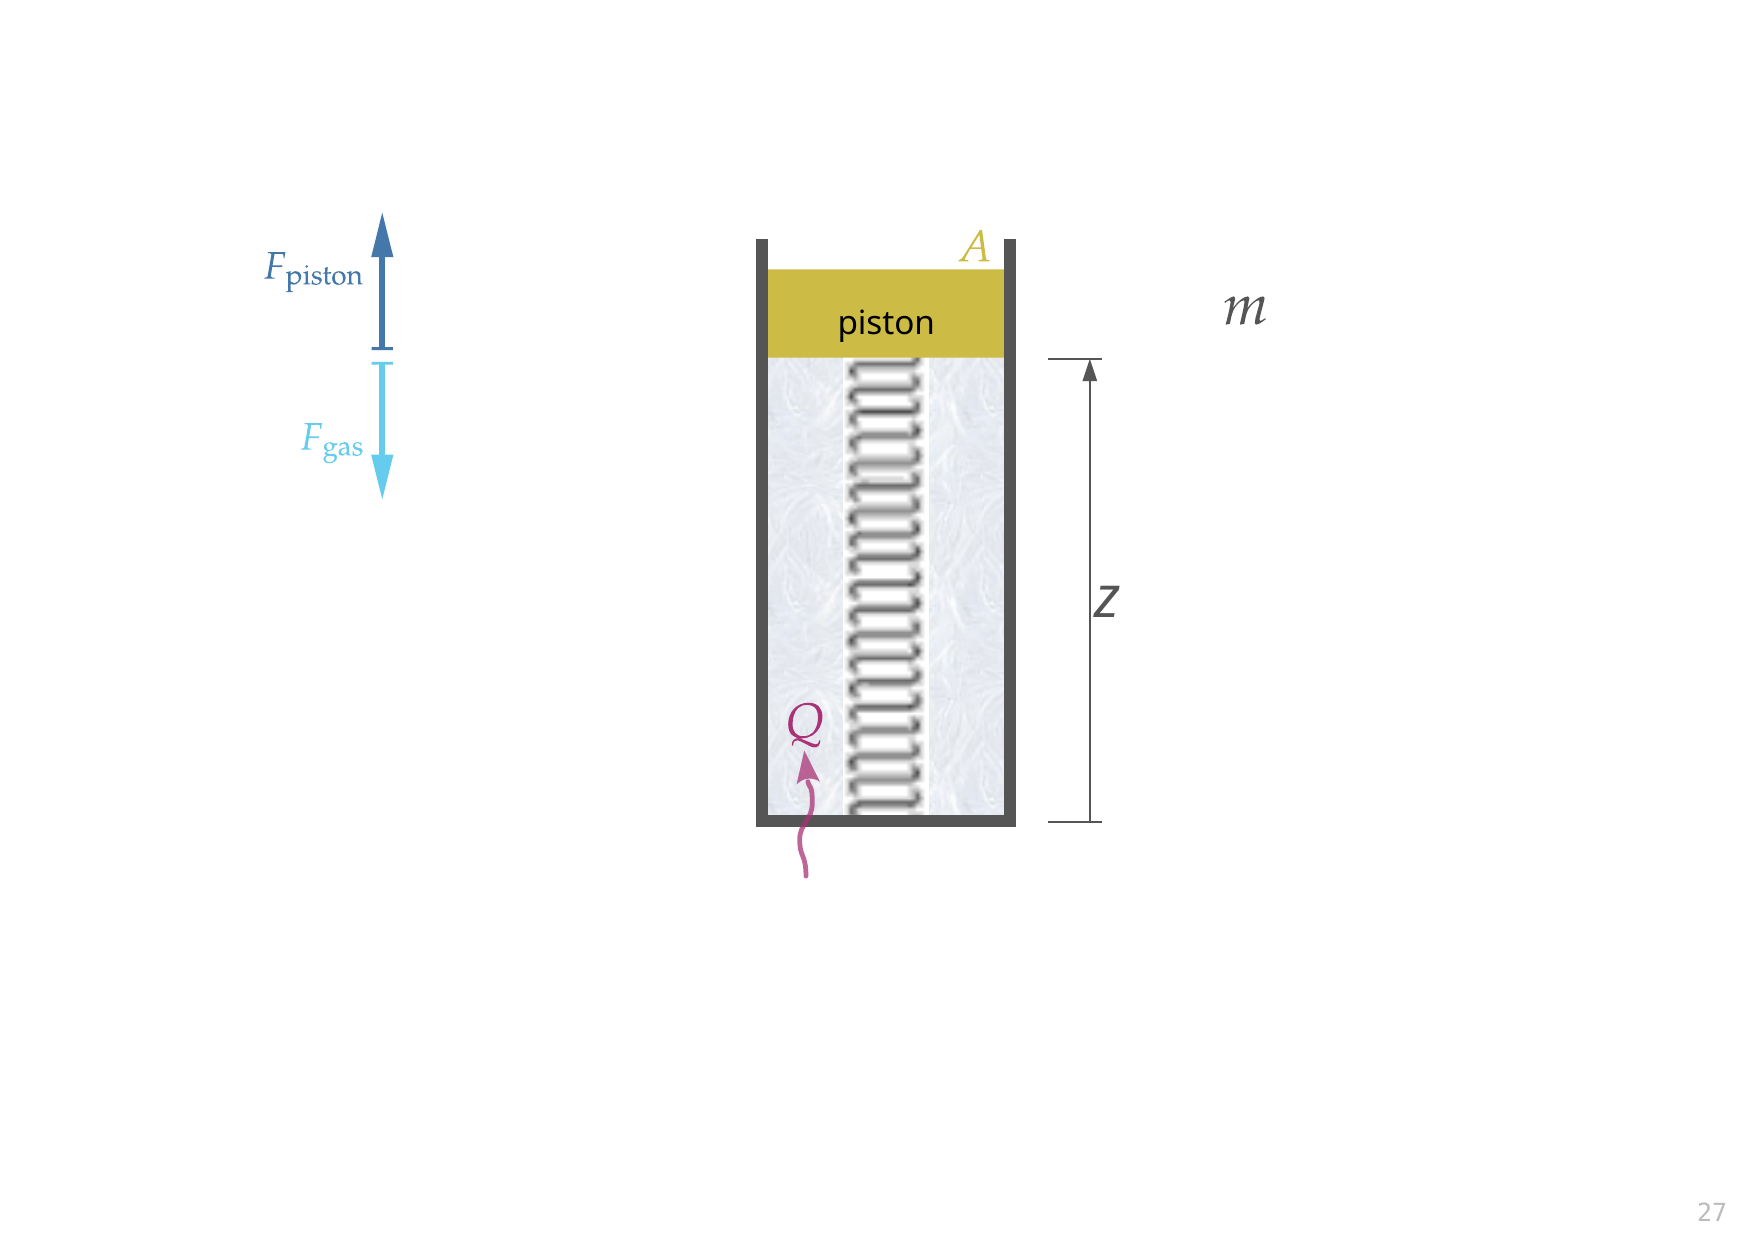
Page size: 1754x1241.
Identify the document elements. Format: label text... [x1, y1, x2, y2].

text_box piston [825, 291, 947, 340]
text_box [958, 229, 990, 262]
picture [843, 358, 929, 815]
text_box z [1079, 548, 1089, 622]
text_box [352, 442, 363, 456]
text_box [768, 269, 1004, 815]
text_box [301, 423, 323, 450]
text_box z [1091, 548, 1136, 622]
text_box [338, 442, 351, 456]
text_box [285, 271, 302, 293]
text_box [323, 442, 338, 464]
text_box [1224, 296, 1266, 325]
text_box [264, 252, 286, 279]
text_box [303, 271, 322, 285]
text_box [322, 266, 363, 285]
